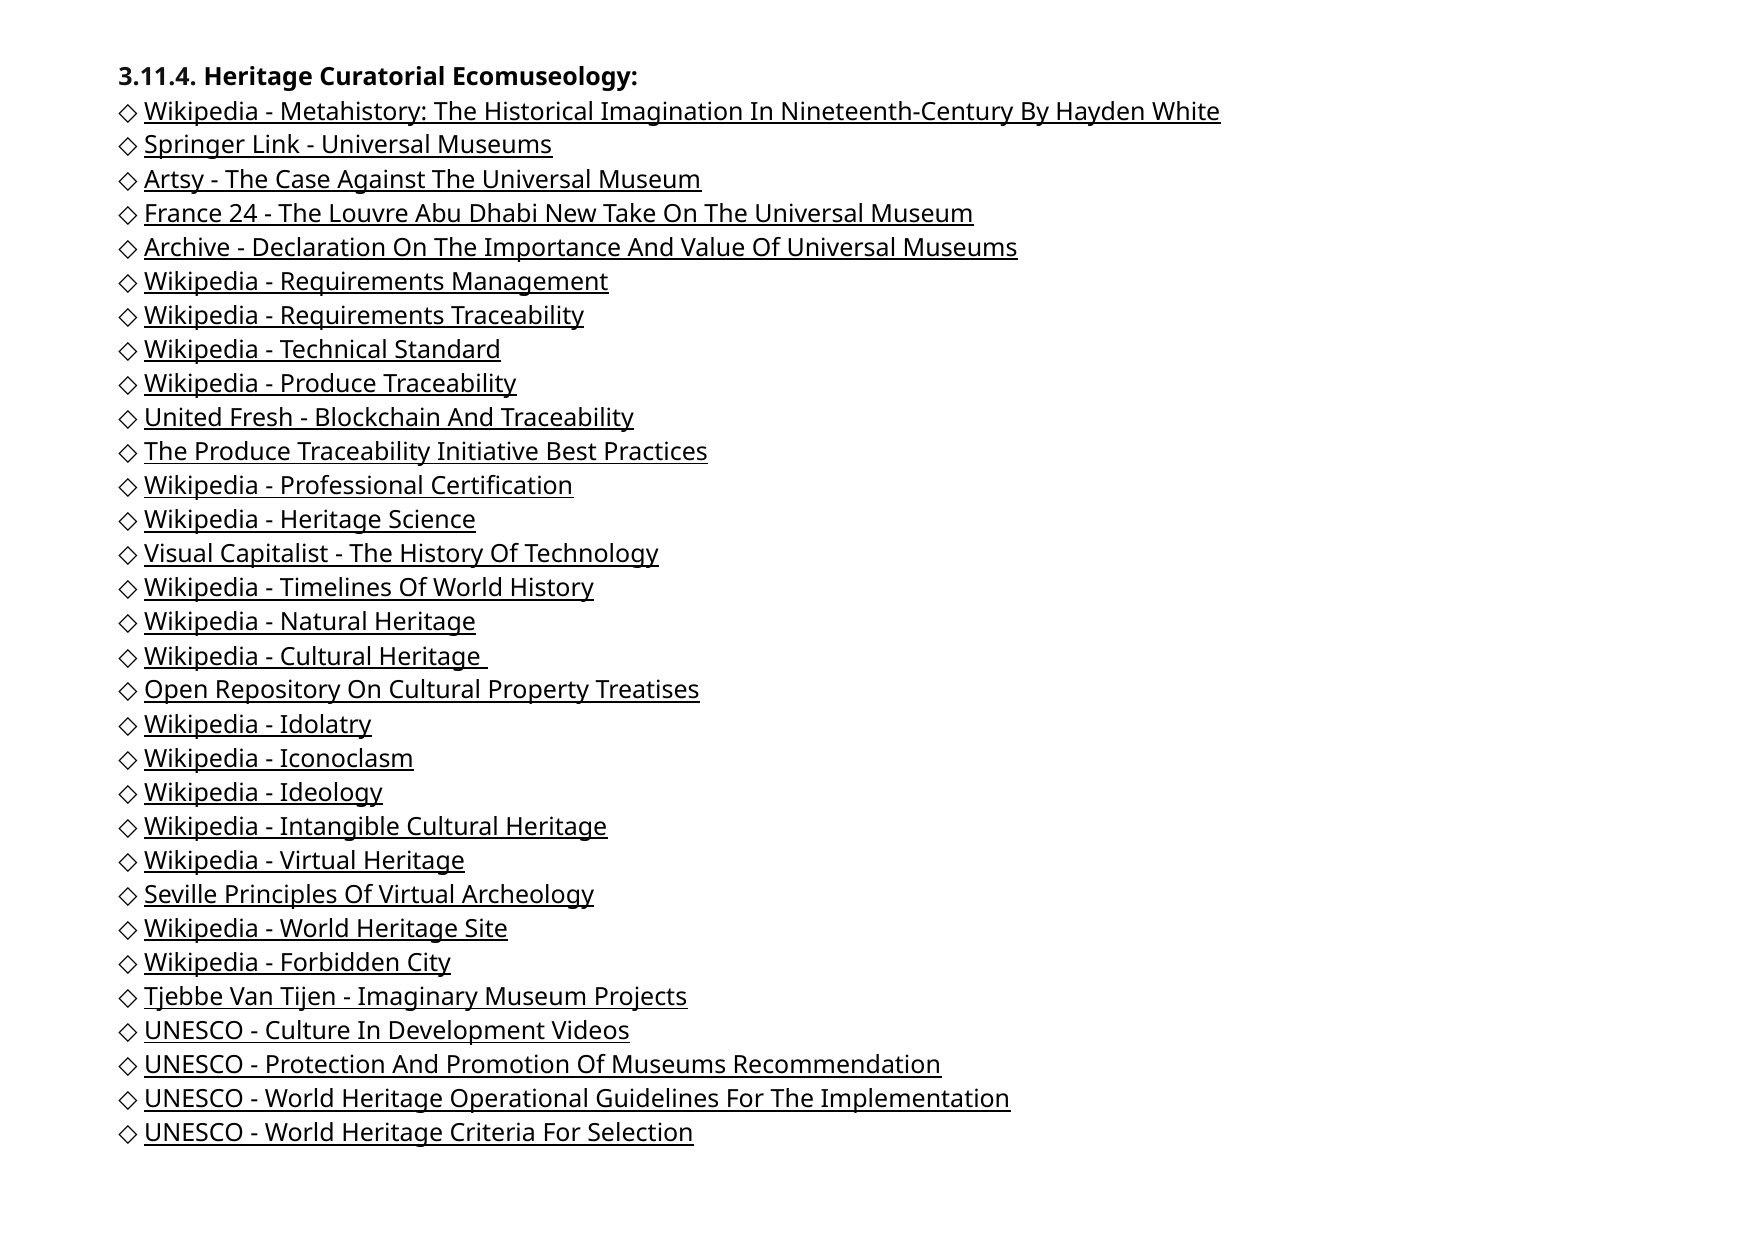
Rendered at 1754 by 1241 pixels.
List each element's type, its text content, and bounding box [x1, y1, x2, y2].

subtitle ◇ Wikipedia - Idolatry [118, 706, 1695, 740]
subtitle ◇ Wikipedia - Requirements Management [118, 263, 1695, 297]
subtitle ◇ Wikipedia - Technical Standard [118, 332, 1695, 366]
subtitle ◇ Wikipedia - Forbidden City [118, 945, 1695, 979]
subtitle ◇ Visual Capitalist - The History Of Technology [118, 536, 1695, 570]
subtitle ◇ Springer Link - Universal Museums [118, 127, 1695, 161]
subtitle ◇ United Fresh - Blockchain And Traceability [118, 400, 1695, 434]
subtitle ◇ Wikipedia - Iconoclasm [118, 740, 1695, 774]
subtitle ◇ UNESCO - Culture In Development Videos [118, 1013, 1695, 1047]
subtitle ◇ Wikipedia - Timelines Of World History [118, 570, 1695, 604]
subtitle ◇ France 24 - The Louvre Abu Dhabi New Take On The Universal Museum [118, 195, 1695, 229]
subtitle ◇ Open Repository On Cultural Property Treatises [118, 672, 1695, 706]
subtitle ◇ Wikipedia - Heritage Science [118, 502, 1695, 536]
subtitle ◇ Tjebbe Van Tijen - Imaginary Museum Projects [118, 979, 1695, 1013]
subtitle ◇ Wikipedia - Professional Certification [118, 468, 1695, 502]
subtitle ◇ Wikipedia - World Heritage Site [118, 911, 1695, 945]
subtitle ◇ Wikipedia - Intangible Cultural Heritage [118, 808, 1695, 842]
subtitle ◇ Wikipedia - Requirements Traceability [118, 297, 1695, 332]
subtitle ◇ Seville Principles Of Virtual Archeology [118, 877, 1695, 911]
subtitle ◇ UNESCO - World Heritage Criteria For Selection [118, 1115, 1695, 1149]
subtitle ◇ Wikipedia - Natural Heritage [118, 604, 1695, 638]
subtitle ◇ UNESCO - Protection And Promotion Of Museums Recommendation [118, 1047, 1695, 1081]
subtitle ◇ Wikipedia - Virtual Heritage [118, 842, 1695, 877]
subtitle ◇ Artsy - The Case Against The Universal Museum [118, 161, 1695, 195]
subtitle ◇ Archive - Declaration On The Importance And Value Of Universal Museums [118, 229, 1695, 263]
text 3.11.4. Heritage Curatorial Ecomuseology: [118, 59, 1695, 93]
subtitle ◇ Wikipedia - Ideology [118, 774, 1695, 808]
subtitle ◇ Wikipedia - Metahistory: The Historical Imagination In Nineteenth-Century By Hayden White [118, 93, 1695, 127]
subtitle ◇ Wikipedia - Cultural Heritage [118, 638, 1695, 672]
subtitle ◇ Wikipedia - Produce Traceability [118, 366, 1695, 400]
subtitle ◇ The Produce Traceability Initiative Best Practices [118, 434, 1695, 468]
subtitle ◇ UNESCO - World Heritage Operational Guidelines For The Implementation [118, 1081, 1695, 1115]
